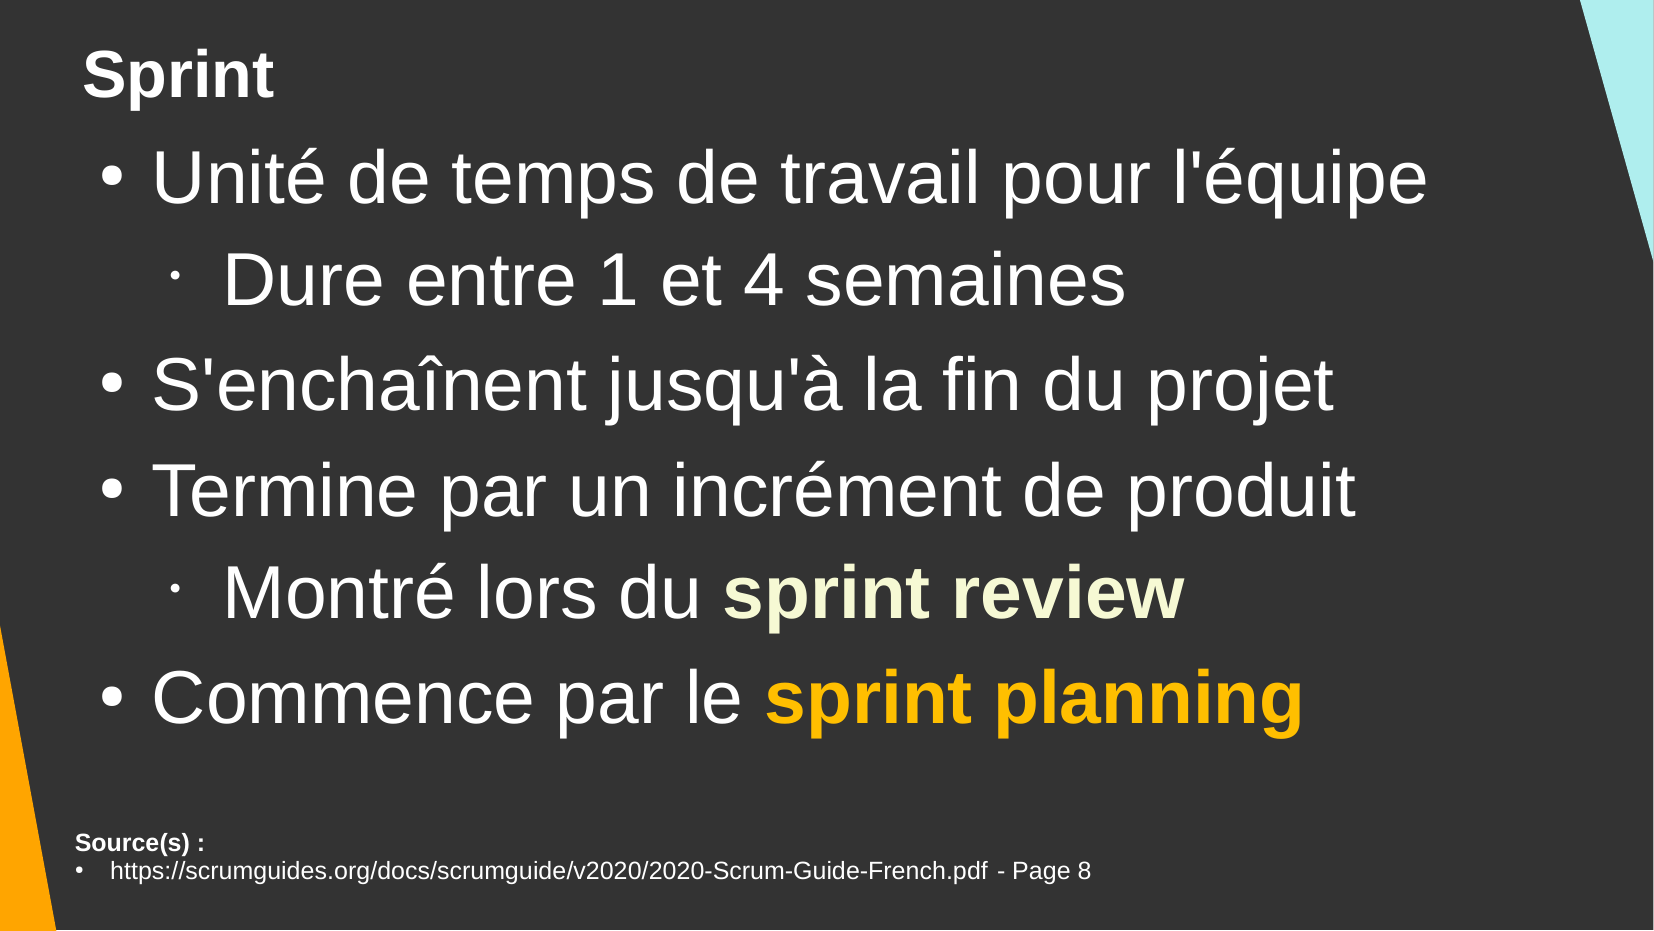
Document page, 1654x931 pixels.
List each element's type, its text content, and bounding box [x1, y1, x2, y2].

list Unité de temps de travail pour l'équipe Dure entre 1 et 4 semaines S'enchaînent jusqu'à la fin du projet Termine par un incrément de produit Montré lors du sprint review Commence par le sprint planning [80, 135, 1620, 777]
title Sprint [82, 37, 1571, 122]
text_box [0, 625, 57, 931]
text_box Source(s) : https://scrumguides.org/docs/scrumguide/v2020/2020-Scrum-Guide-French.pdf - Page 8 [60, 821, 1546, 921]
text_box [1579, 0, 1654, 265]
